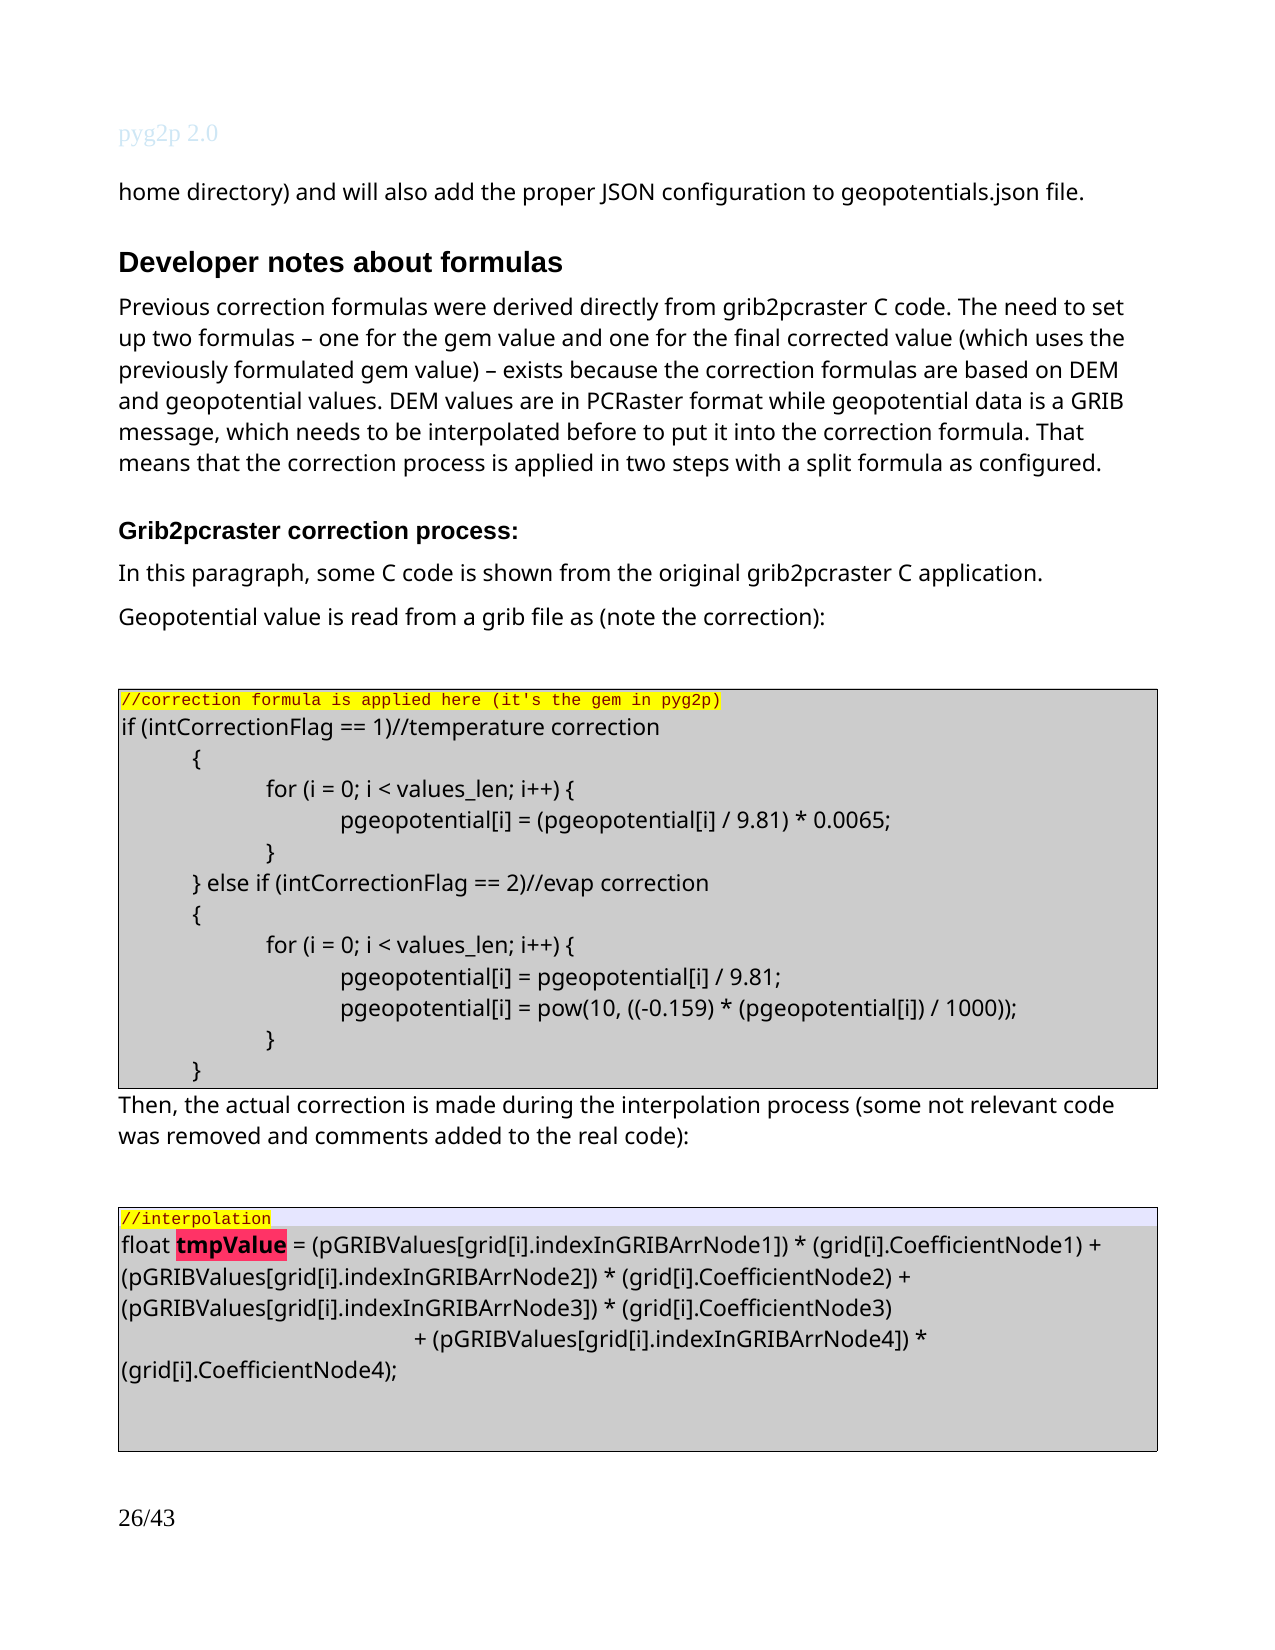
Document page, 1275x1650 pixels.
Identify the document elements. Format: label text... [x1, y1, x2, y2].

text } [119, 1051, 1157, 1088]
text home directory) and will also add the proper JSON configuration to geopotentials.json file. [118, 176, 1157, 208]
text Then, the actual correction is made during the interpolation process (some not relevant code was removed and comments added to the real code): [118, 1089, 1157, 1151]
text for (i = 0; i < values_len; i++) { [119, 770, 1157, 801]
text Geopotential value is read from a grib file as (note the correction): [118, 601, 1157, 632]
text } else if (intCorrectionFlag == 2)//evap correction [119, 863, 1157, 895]
text if (intCorrectionFlag == 1)//temperature correction [119, 707, 1157, 738]
text [119, 1414, 1157, 1451]
text In this paragraph, some C code is shown from the original grib2pcraster C application. [118, 557, 1157, 588]
text pgeopotential[i] = (pgeopotential[i] / 9.81) * 0.0065; [119, 801, 1157, 832]
text //interpolation [119, 1208, 1157, 1226]
text { [119, 895, 1157, 926]
text float tmpValue = (pGRIBValues[grid[i].indexInGRIBArrNode1]) * (grid[i].CoefficientNode1) + (pGRIBValues[grid[i].indexInGRIBArrNode2]) * (grid[i].CoefficientNode2) + (pGRIBValues[grid[i].indexInGRIBArrNode3]) * (grid[i].CoefficientNode3) [119, 1226, 1157, 1320]
text for (i = 0; i < values_len; i++) { [119, 926, 1157, 957]
text pgeopotential[i] = pgeopotential[i] / 9.81; [119, 957, 1157, 988]
text + (pGRIBValues[grid[i].indexInGRIBArrNode4]) * (grid[i].CoefficientNode4); [119, 1320, 1157, 1382]
text Previous correction formulas were derived directly from grib2pcraster C code. The need to set up two formulas – one for the gem value and one for the final corrected value (which uses the previously formulated gem value) – exists because the correction formulas are based on DEM and geopotential values. DEM values are in PCRaster format while geopotential data is a GRIB message, which needs to be interpolated before to put it into the correction formula. That means that the correction process is applied in two steps with a split formula as configured. [118, 291, 1157, 479]
text { [119, 738, 1157, 770]
text } [119, 1020, 1157, 1051]
text } [119, 832, 1157, 863]
text //correction formula is applied here (it's the gem in pyg2p) [119, 690, 1157, 707]
subtitle Developer notes about formulas [118, 245, 1157, 279]
text pgeopotential[i] = pow(10, ((-0.159) * (pgeopotential[i]) / 1000)); [119, 988, 1157, 1020]
subtitle Grib2pcraster correction process: [118, 516, 1157, 545]
